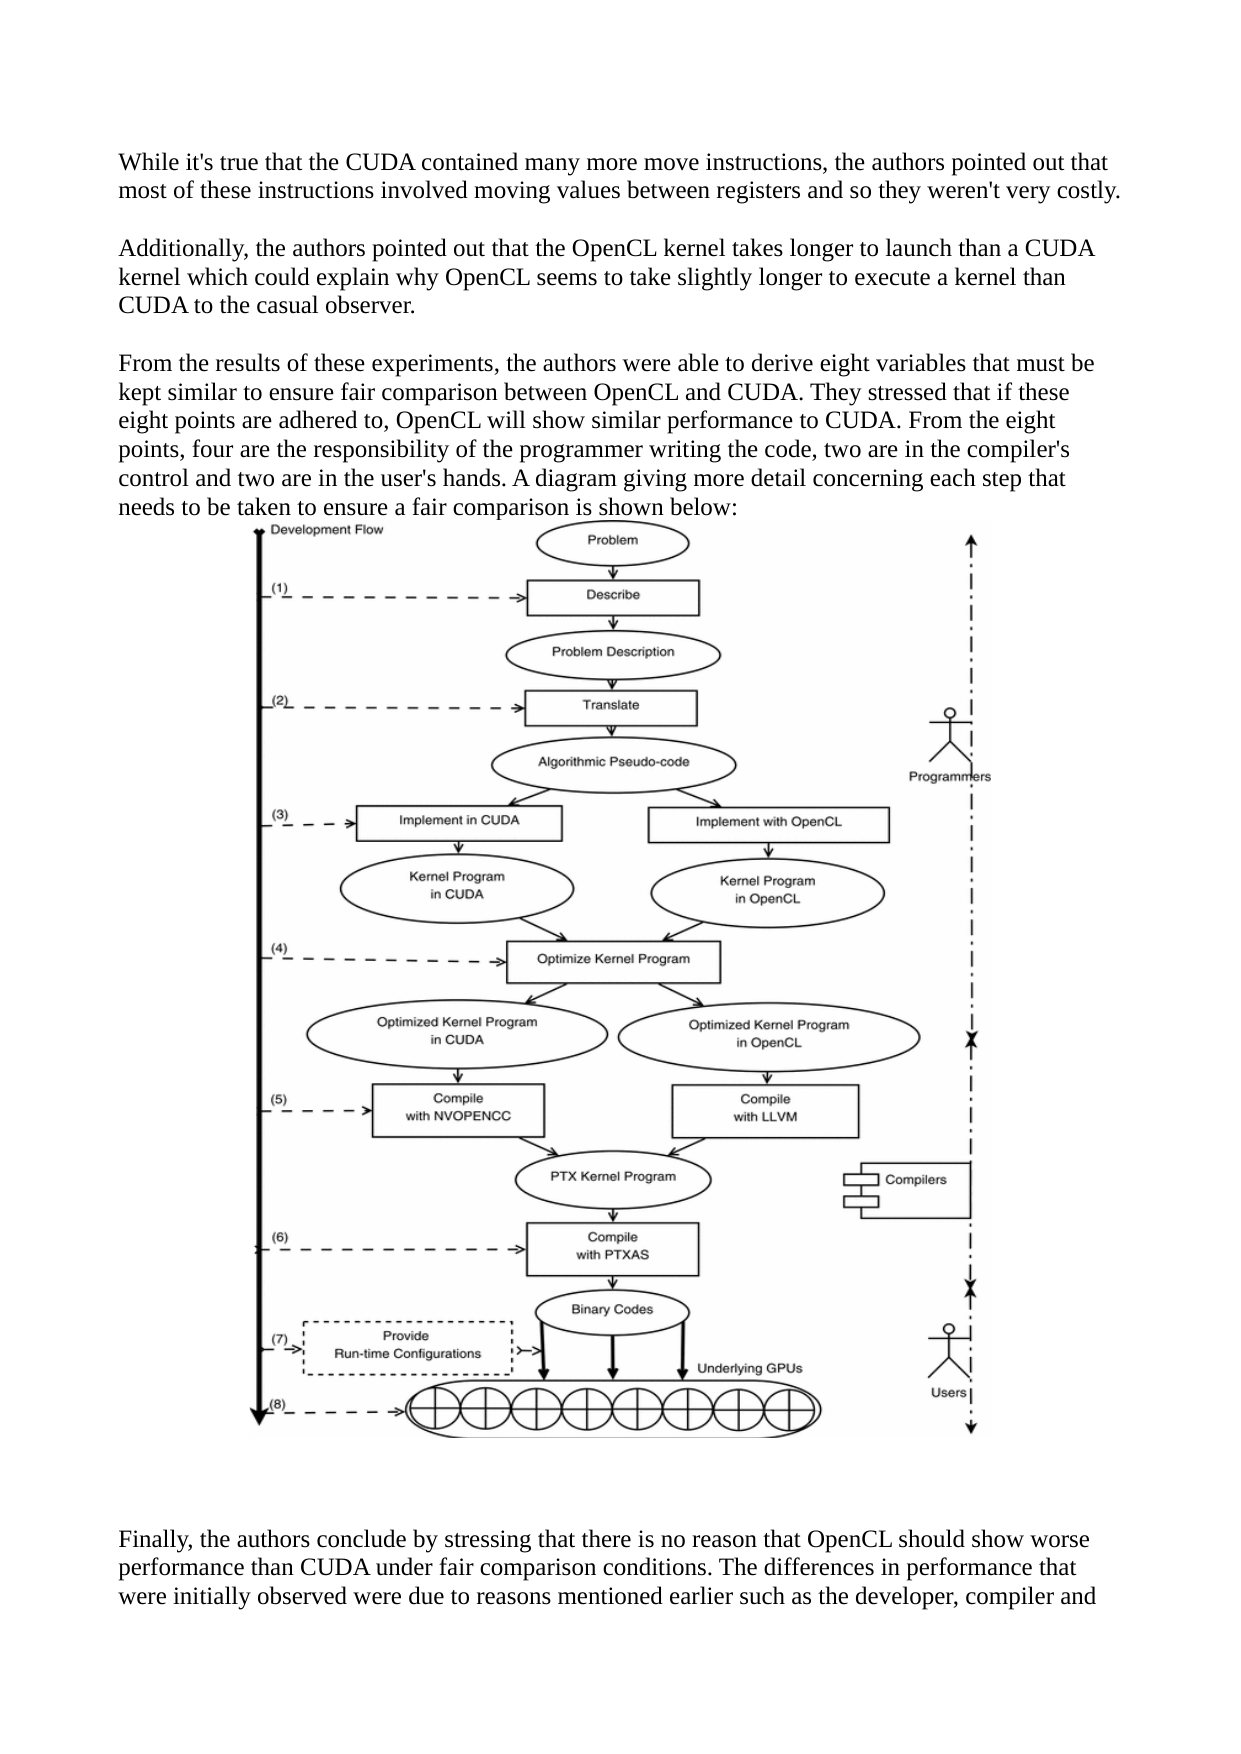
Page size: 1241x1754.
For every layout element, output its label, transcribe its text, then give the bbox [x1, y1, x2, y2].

text Finally, the authors conclude by stressing that there is no reason that OpenCL should show worse performance than CUDA under fair comparison conditions. The differences in performance that were initially observed were due to reasons mentioned earlier such as the developer, compiler and [118, 1524, 1122, 1610]
text From the results of these experiments, the authors were able to derive eight variables that must be kept similar to ensure fair comparison between OpenCL and CUDA. They stressed that if these eight points are adhered to, OpenCL will show similar performance to CUDA. From the eight points, four are the responsibility of the programmer writing the code, two are in the compiler's control and two are in the user's hands. A diagram giving more detail concerning each step that needs to be taken to ensure a fair comparison is shown below: [118, 348, 1122, 521]
text While it's true that the CUDA contained many more move instructions, the authors pointed out that most of these instructions involved moving values between registers and so they weren't very costly. [118, 147, 1122, 204]
text Additionally, the authors pointed out that the OpenCL kernel takes longer to launch than a CUDA kernel which could explain why OpenCL seems to take slightly longer to execute a kernel than CUDA to the casual observer. [118, 233, 1122, 319]
